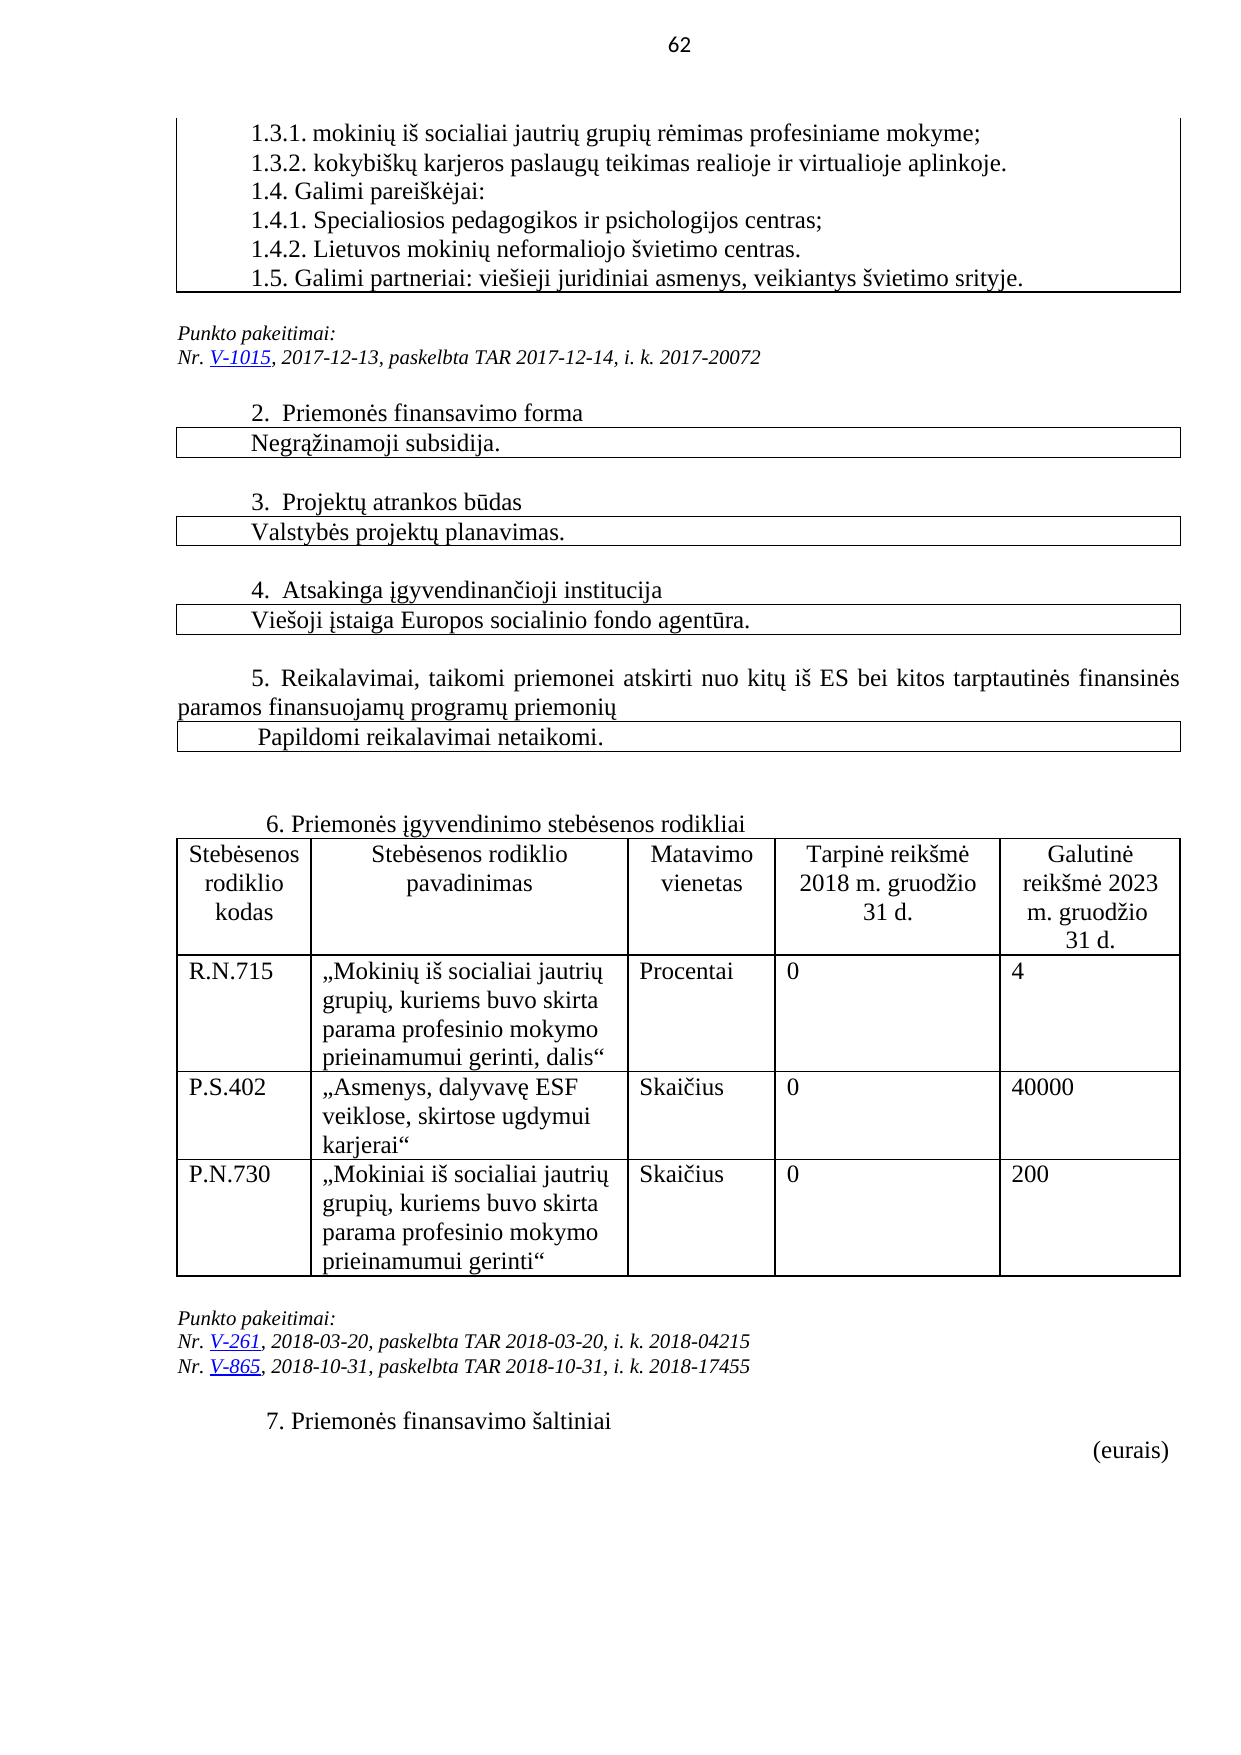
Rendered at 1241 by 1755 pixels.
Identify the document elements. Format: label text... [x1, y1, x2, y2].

table_cell 4 [1001, 956, 1179, 1071]
table_cell „Asmenys, dalyvavę ESF veiklose, skirtose ugdymui karjerai“ [312, 1072, 627, 1158]
table_header Matavimo vienetas [629, 839, 774, 954]
table_cell P.S.402 [178, 1072, 310, 1158]
text Punkto pakeitimai: [177, 1305, 1181, 1329]
table_cell R.N.715 [178, 956, 310, 1071]
table_cell Skaičius [629, 1160, 774, 1274]
table_cell 40000 [1001, 1072, 1179, 1158]
text (eurais) [177, 1435, 1181, 1464]
table_cell 1.4. Galimi pareiškėjai: 1.4.1. Specialiosios pedagogikos ir psichologijos centras; 1.4.2. Lietuvos mokinių neformaliojo švietimo centras. [177, 176, 1180, 263]
table_header Negrąžinamoji subsidija. [177, 428, 1180, 457]
table_cell 200 [1001, 1160, 1179, 1274]
table_header Tarpinė reikšmė 2018 m. gruodžio 31 d. [776, 839, 999, 954]
table_header Valstybės projektų planavimas. [177, 517, 1180, 545]
table_header Galutinė reikšmė 2023 m. gruodžio 31 d. [1001, 839, 1179, 954]
text Nr. V-865, 2018-10-31, paskelbta TAR 2018-10-31, i. k. 2018-17455 [177, 1353, 1181, 1378]
table_cell P.N.730 [178, 1160, 310, 1274]
table_header Papildomi reikalavimai netaikomi. [178, 722, 1180, 751]
table_cell „Mokiniai iš socialiai jautrių grupių, kuriems buvo skirta parama profesinio mokymo prieinamumui gerinti“ [312, 1160, 627, 1274]
table_cell 1.5. Galimi partneriai: viešieji juridiniai asmenys, veikiantys švietimo srityje. [177, 263, 1180, 291]
table_cell 0 [776, 1072, 999, 1158]
table_cell Skaičius [629, 1072, 774, 1158]
table_header Stebėsenos rodiklio kodas [178, 839, 310, 954]
table_header Stebėsenos rodiklio pavadinimas [312, 839, 627, 954]
table_cell 0 [776, 1160, 999, 1274]
text Nr. V-1015, 2017-12-13, paskelbta TAR 2017-12-14, i. k. 2017-20072 [177, 345, 1181, 369]
text 4. Atsakinga įgyvendinančioji institucija [251, 575, 1181, 604]
text 5. Reikalavimai, taikomi priemonei atskirti nuo kitų iš ES bei kitos tarptautinės finansinės paramos finansuojamų programų priemonių [177, 663, 1181, 721]
text 7. Priemonės finansavimo šaltiniai [266, 1406, 1181, 1435]
table_cell Procentai [629, 956, 774, 1071]
text Punkto pakeitimai: [177, 321, 1181, 345]
table_cell 0 [776, 956, 999, 1071]
table_header Viešoji įstaiga Europos socialinio fondo agentūra. [177, 605, 1180, 634]
text 3. Projektų atrankos būdas [251, 487, 1181, 516]
table_cell „Mokinių iš socialiai jautrių grupių, kuriems buvo skirta parama profesinio mokymo prieinamumui gerinti, dalis“ [312, 956, 627, 1071]
text 2. Priemonės finansavimo forma [251, 398, 1181, 427]
text Nr. V-261, 2018-03-20, paskelbta TAR 2018-03-20, i. k. 2018-04215 [177, 1329, 1181, 1353]
text 6. Priemonės įgyvendinimo stebėsenos rodikliai [266, 809, 1181, 838]
table_cell 1.3.1. mokinių iš socialiai jautrių grupių rėmimas profesiniame mokyme; 1.3.2. kokybiškų karjeros paslaugų teikimas realioje ir virtualioje aplinkoje. [177, 118, 1180, 176]
